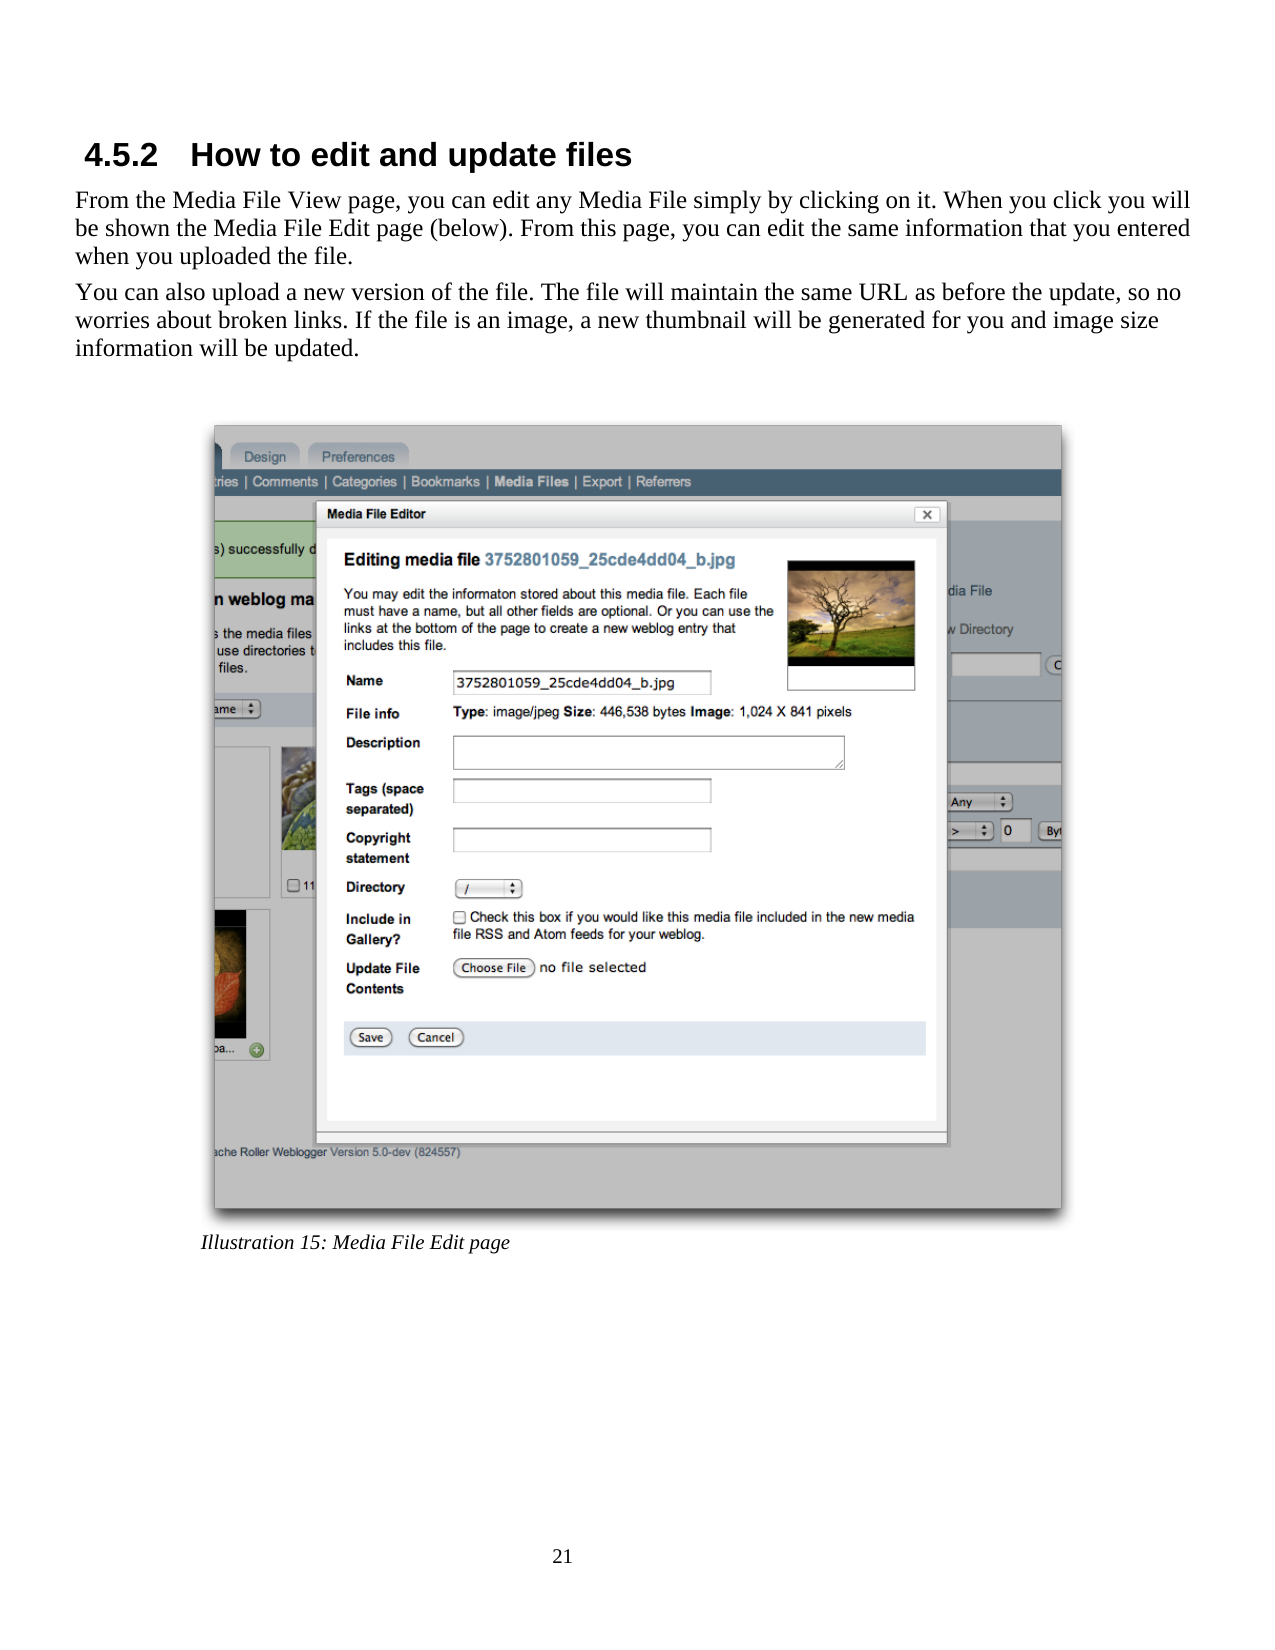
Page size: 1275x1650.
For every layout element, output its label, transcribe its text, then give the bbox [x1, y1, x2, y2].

text From the Media File View page, you can edit any Media File simply by clicking on it. When you click you will be shown the Media File Edit page (below). From this page, you can edit the same information that you entered when you uploaded the file. [75, 186, 1200, 269]
picture [200, 420, 1075, 1231]
text You can also upload a new version of the file. The file will maintain the same URL as before the update, so no worries about broken links. If the file is an image, a new thumbnail will be generated for you and image size information will be updated. [75, 278, 1200, 362]
subtitle How to edit and update files [75, 137, 1200, 174]
text Illustration 15: Media File Edit page [201, 1231, 1074, 1254]
